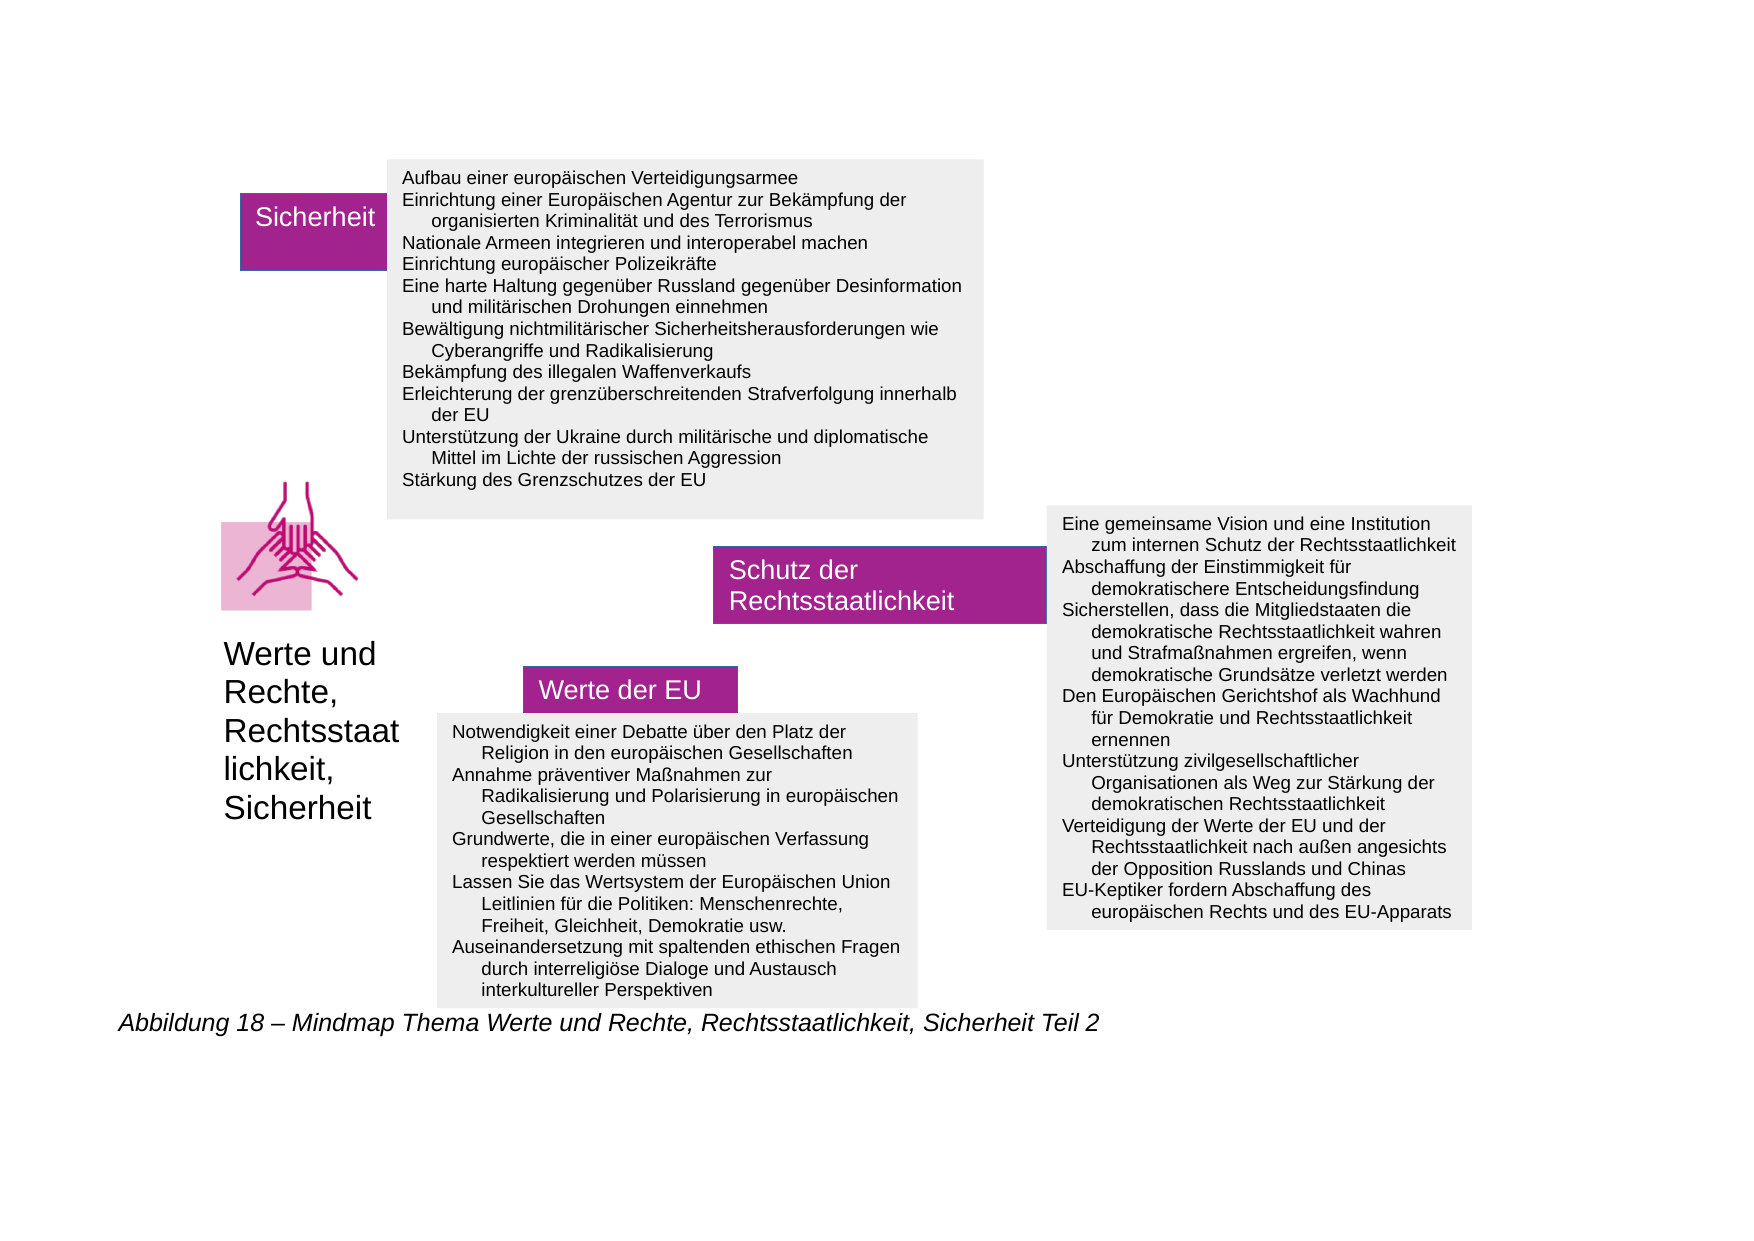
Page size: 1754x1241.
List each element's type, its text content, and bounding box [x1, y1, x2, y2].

picture [210, 478, 364, 613]
text Abbildung 18 – Mindmap Thema Werte und Rechte, Rechtsstaatlichkeit, Sicherheit Teil 2 [118, 172, 1563, 1037]
